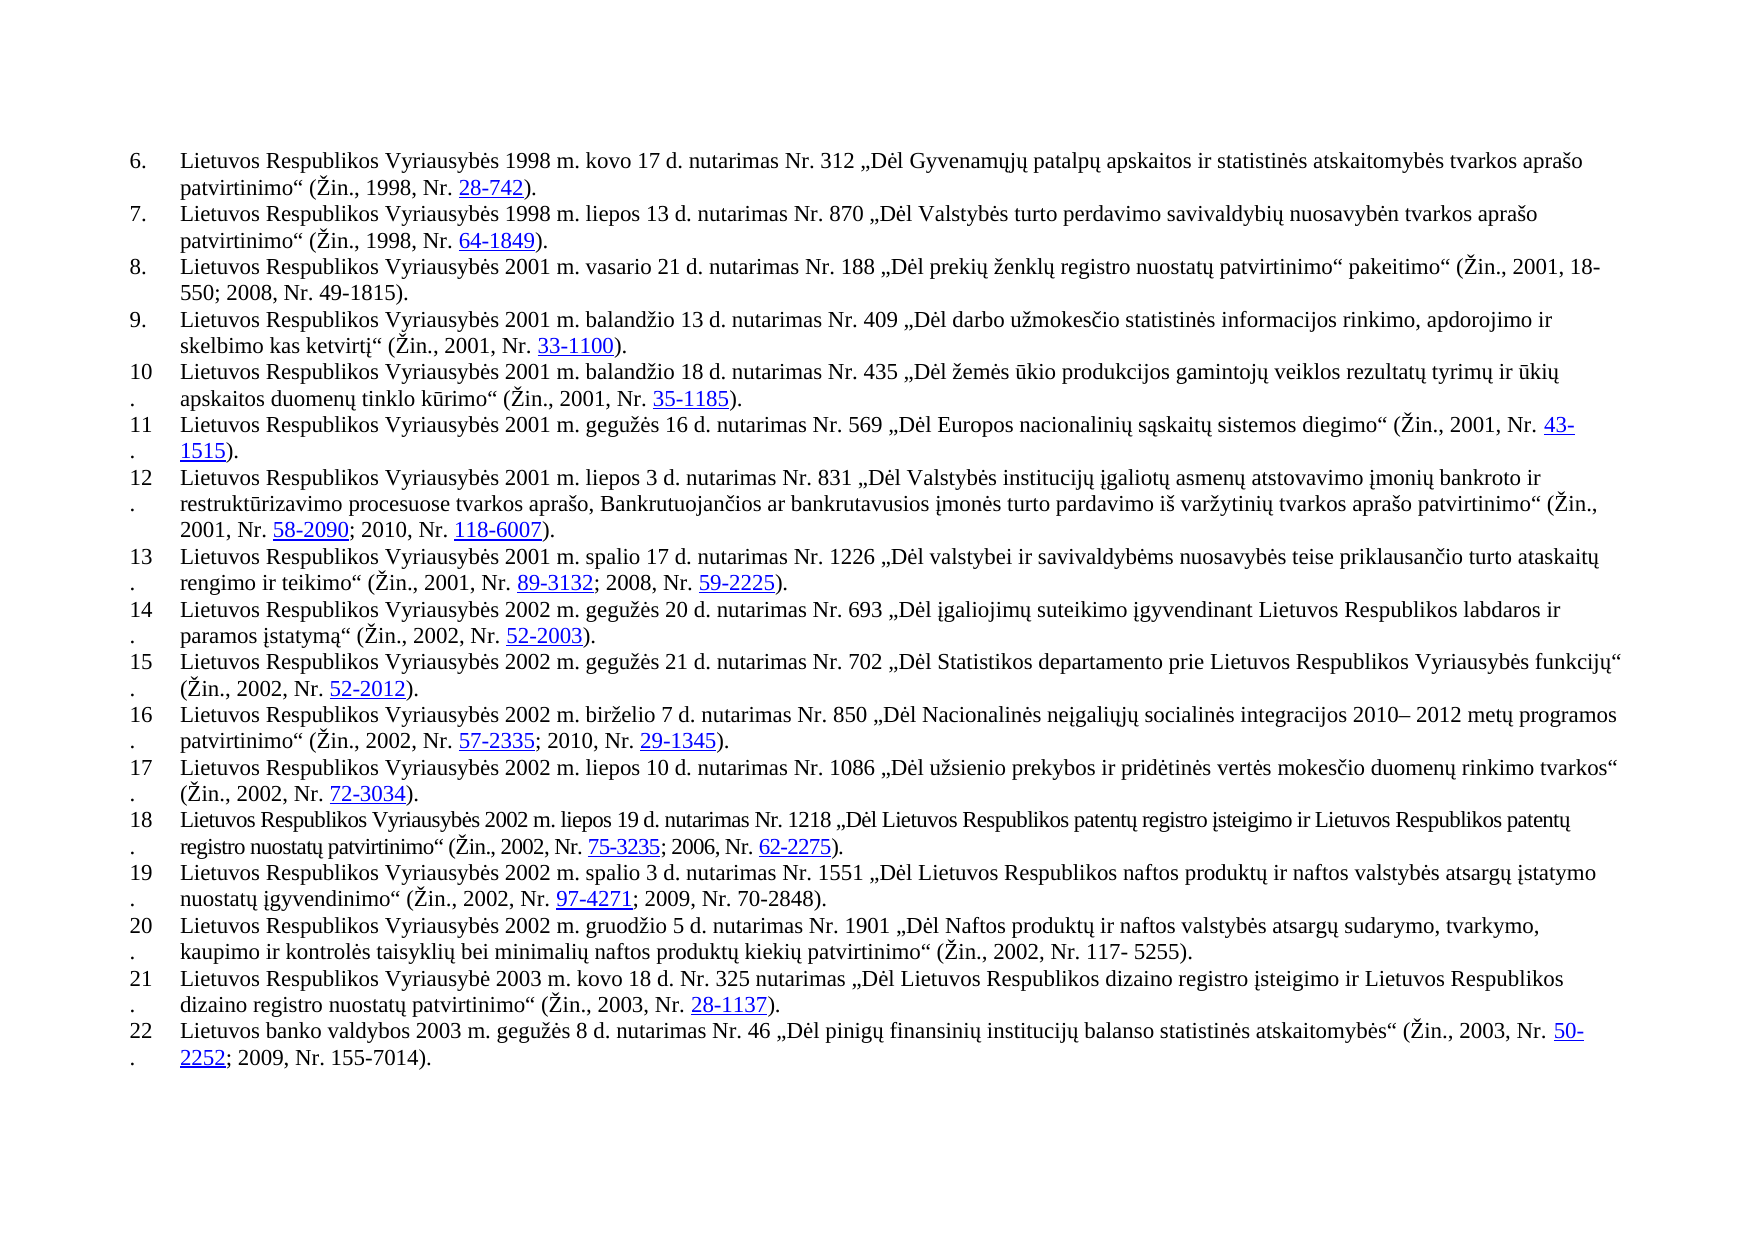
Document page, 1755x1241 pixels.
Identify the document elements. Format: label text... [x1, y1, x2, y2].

table_cell Lietuvos Respublikos Vyriausybės 2001 m. liepos 3 d. nutarimas Nr. 831 „Dėl Valstybės institucijų įgaliotų asmenų atstovavimo įmonių bankroto ir restruktūrizavimo procesuose tvarkos aprašo, Bankrutuojančios ar bankrutavusios įmonės turto pardavimo iš varžytinių tvarkos aprašo patvirtinimo“ (Žin., 2001, Nr. 58-2090; 2010, Nr. 118-6007). [169, 464, 1636, 543]
table_cell 22. [118, 1017, 168, 1070]
table_cell Lietuvos Respublikos Vyriausybės 2002 m. liepos 10 d. nutarimas Nr. 1086 „Dėl užsienio prekybos ir pridėtinės vertės mokesčio duomenų rinkimo tvarkos“ (Žin., 2002, Nr. 72-3034). [169, 754, 1636, 806]
table_cell 15. [118, 648, 168, 701]
table_cell 9. [118, 306, 168, 358]
table_cell 13. [118, 543, 168, 596]
table_cell Lietuvos Respublikos Vyriausybės 2001 m. spalio 17 d. nutarimas Nr. 1226 „Dėl valstybei ir savivaldybėms nuosavybės teise priklausančio turto ataskaitų rengimo ir teikimo“ (Žin., 2001, Nr. 89-3132; 2008, Nr. 59-2225). [169, 543, 1636, 596]
table_cell 21. [118, 965, 168, 1017]
table_cell Lietuvos Respublikos Vyriausybės 1998 m. kovo 17 d. nutarimas Nr. 312 „Dėl Gyvenamųjų patalpų apskaitos ir statistinės atskaitomybės tvarkos aprašo patvirtinimo“ (Žin., 1998, Nr. 28-742). [169, 148, 1636, 200]
table_cell 10. [118, 359, 168, 411]
table_cell 8. [118, 253, 168, 306]
table_cell 11. [118, 411, 168, 464]
table_cell 19. [118, 859, 168, 912]
table_cell 14. [118, 596, 168, 648]
table_cell 6. [118, 148, 168, 200]
table_cell Lietuvos Respublikos Vyriausybės 1998 m. liepos 13 d. nutarimas Nr. 870 „Dėl Valstybės turto perdavimo savivaldybių nuosavybėn tvarkos aprašo patvirtinimo“ (Žin., 1998, Nr. 64-1849). [169, 200, 1636, 253]
table_cell Lietuvos Respublikos Vyriausybės 2002 m. birželio 7 d. nutarimas Nr. 850 „Dėl Nacionalinės neįgaliųjų socialinės integracijos 2010– 2012 metų programos patvirtinimo“ (Žin., 2002, Nr. 57-2335; 2010, Nr. 29-1345). [169, 701, 1636, 754]
table_cell Lietuvos Respublikos Vyriausybės 2001 m. balandžio 18 d. nutarimas Nr. 435 „Dėl žemės ūkio produkcijos gamintojų veiklos rezultatų tyrimų ir ūkių apskaitos duomenų tinklo kūrimo“ (Žin., 2001, Nr. 35-1185). [169, 359, 1636, 411]
table_cell 17. [118, 754, 168, 806]
table_cell 12. [118, 464, 168, 543]
table_cell 7. [118, 200, 168, 253]
table_cell Lietuvos Respublikos Vyriausybės 2002 m. gegužės 21 d. nutarimas Nr. 702 „Dėl Statistikos departamento prie Lietuvos Respublikos Vyriausybės funkcijų“ (Žin., 2002, Nr. 52-2012). [169, 648, 1636, 701]
table_cell Lietuvos Respublikos Vyriausybės 2001 m. gegužės 16 d. nutarimas Nr. 569 „Dėl Europos nacionalinių sąskaitų sistemos diegimo“ (Žin., 2001, Nr. 43-1515). [169, 411, 1636, 464]
table_cell Lietuvos Respublikos Vyriausybė 2003 m. kovo 18 d. Nr. 325 nutarimas „Dėl Lietuvos Respublikos dizaino registro įsteigimo ir Lietuvos Respublikos dizaino registro nuostatų patvirtinimo“ (Žin., 2003, Nr. 28-1137). [169, 965, 1636, 1017]
table_cell Lietuvos Respublikos Vyriausybės 2001 m. balandžio 13 d. nutarimas Nr. 409 „Dėl darbo užmokesčio statistinės informacijos rinkimo, apdorojimo ir skelbimo kas ketvirtį“ (Žin., 2001, Nr. 33-1100). [169, 306, 1636, 358]
table_cell Lietuvos banko valdybos 2003 m. gegužės 8 d. nutarimas Nr. 46 „Dėl pinigų finansinių institucijų balanso statistinės atskaitomybės“ (Žin., 2003, Nr. 50-2252; 2009, Nr. 155-7014). [169, 1017, 1636, 1070]
table_cell Lietuvos Respublikos Vyriausybės 2002 m. gruodžio 5 d. nutarimas Nr. 1901 „Dėl Naftos produktų ir naftos valstybės atsargų sudarymo, tvarkymo, kaupimo ir kontrolės taisyklių bei minimalių naftos produktų kiekių patvirtinimo“ (Žin., 2002, Nr. 117- 5255). [169, 912, 1636, 964]
table_cell Lietuvos Respublikos Vyriausybės 2002 m. gegužės 20 d. nutarimas Nr. 693 „Dėl įgaliojimų suteikimo įgyvendinant Lietuvos Respublikos labdaros ir paramos įstatymą“ (Žin., 2002, Nr. 52-2003). [169, 596, 1636, 648]
table_cell 16. [118, 701, 168, 754]
table_cell Lietuvos Respublikos Vyriausybės 2001 m. vasario 21 d. nutarimas Nr. 188 „Dėl prekių ženklų registro nuostatų patvirtinimo“ pakeitimo“ (Žin., 2001, 18-550; 2008, Nr. 49-1815). [169, 253, 1636, 306]
table_cell Lietuvos Respublikos Vyriausybės 2002 m. liepos 19 d. nutarimas Nr. 1218 „Dėl Lietuvos Respublikos patentų registro įsteigimo ir Lietuvos Respublikos patentų registro nuostatų patvirtinimo“ (Žin., 2002, Nr. 75-3235; 2006, Nr. 62-2275). [169, 806, 1636, 859]
table_cell Lietuvos Respublikos Vyriausybės 2002 m. spalio 3 d. nutarimas Nr. 1551 „Dėl Lietuvos Respublikos naftos produktų ir naftos valstybės atsargų įstatymo nuostatų įgyvendinimo“ (Žin., 2002, Nr. 97-4271; 2009, Nr. 70-2848). [169, 859, 1636, 912]
table_cell 20. [118, 912, 168, 964]
table_cell 18. [118, 806, 168, 859]
